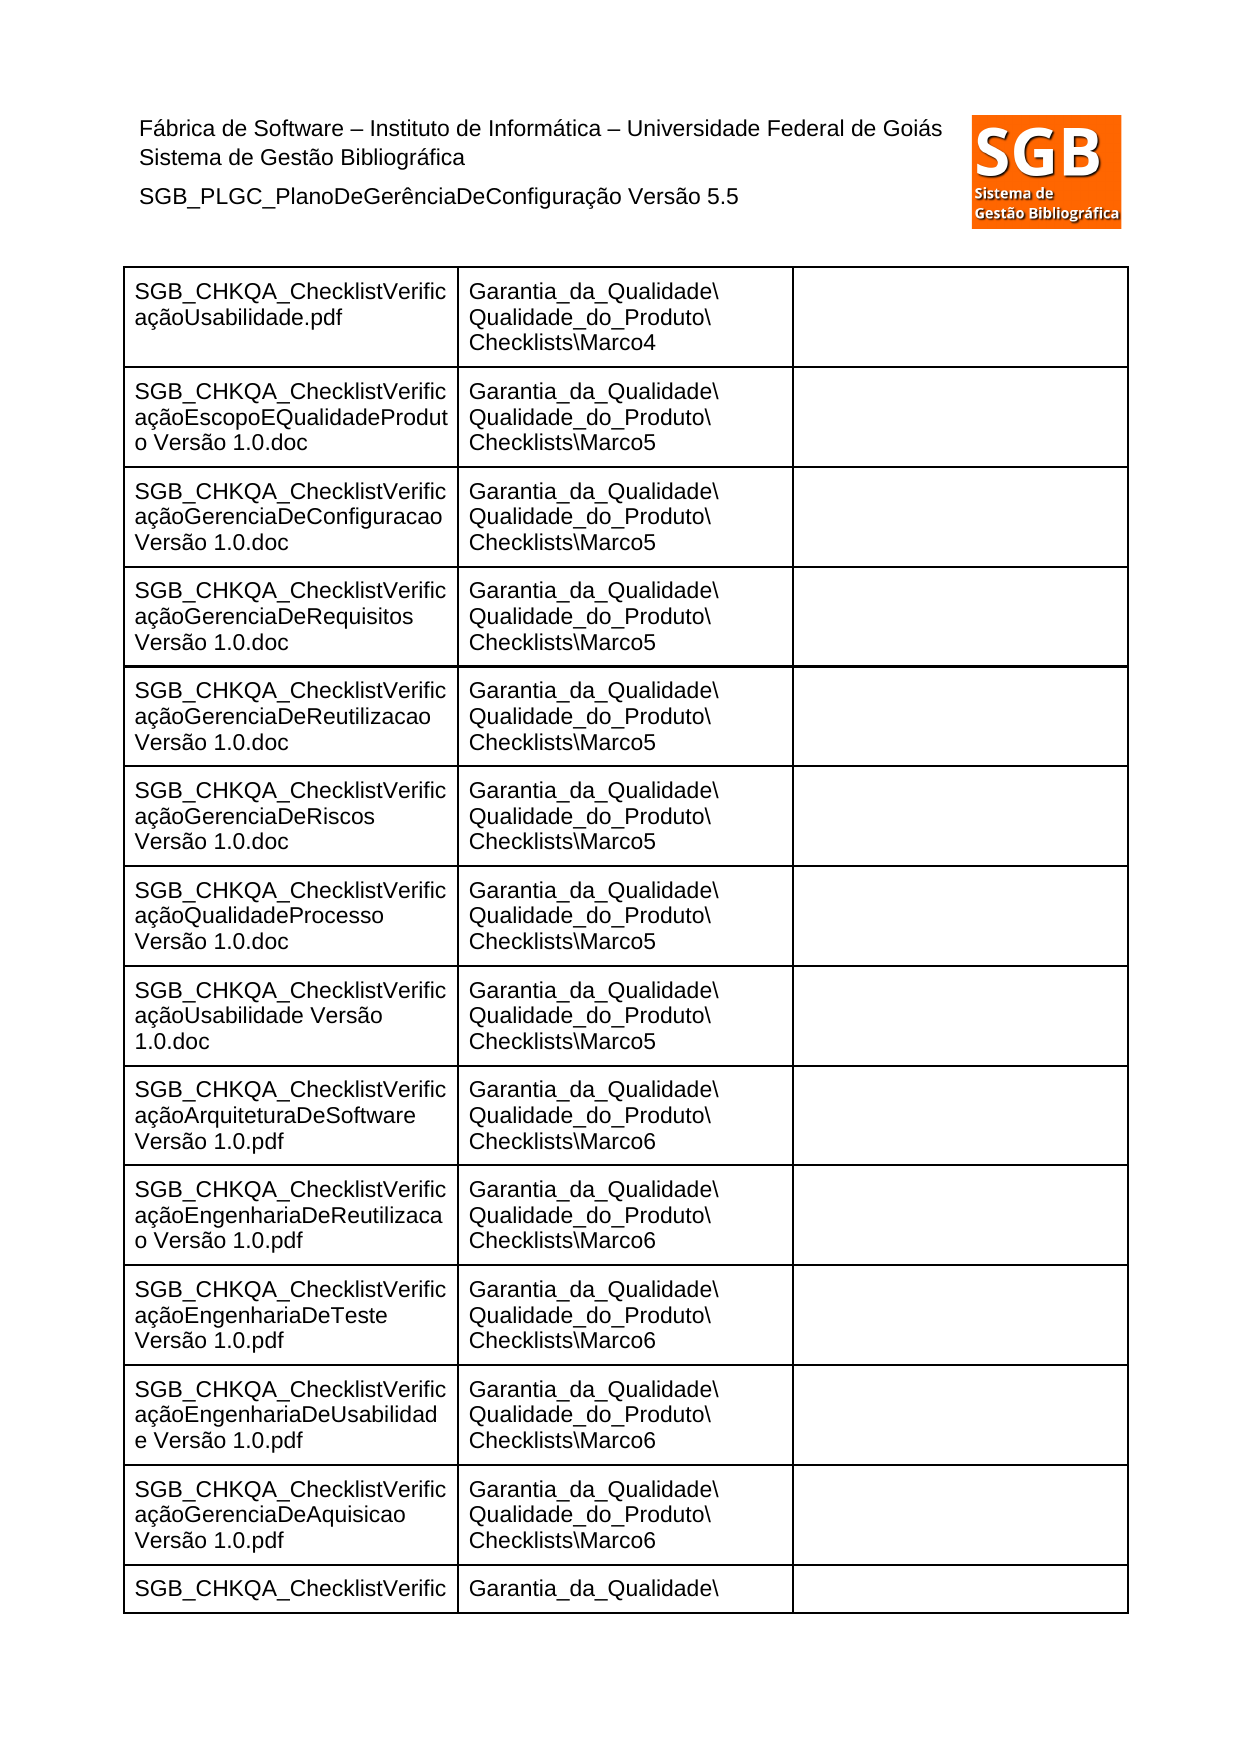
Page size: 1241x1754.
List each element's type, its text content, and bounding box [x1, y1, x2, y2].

table_cell SGB_CHKQA_ChecklistVerificaçãoArquiteturaDeSoftware Versão 1.0.pdf [125, 1067, 457, 1164]
table_cell [794, 568, 1127, 665]
table_cell SGB_CHKQA_ChecklistVerificaçãoGerenciaDeReutilizacao Versão 1.0.doc [125, 668, 457, 765]
table_cell Garantia_da_Qualidade\Qualidade_do_Produto\Checklists\Marco5 [459, 468, 792, 566]
table_cell Garantia_da_Qualidade\ [459, 1566, 792, 1612]
table_cell [794, 867, 1127, 965]
table_cell Garantia_da_Qualidade\Qualidade_do_Produto\Checklists\Marco6 [459, 1366, 792, 1464]
table_cell [794, 268, 1127, 366]
table_cell Garantia_da_Qualidade\Qualidade_do_Produto\Checklists\Marco6 [459, 1466, 792, 1563]
table_cell SGB_CHKQA_ChecklistVerificaçãoEngenhariaDeTeste Versão 1.0.pdf [125, 1266, 457, 1364]
table_cell [794, 1166, 1127, 1264]
table_cell Garantia_da_Qualidade\Qualidade_do_Produto\Checklists\Marco5 [459, 368, 792, 466]
table_cell SGB_CHKQA_ChecklistVerificaçãoGerenciaDeAquisicao Versão 1.0.pdf [125, 1466, 457, 1563]
table_cell SGB_CHKQA_ChecklistVerificaçãoEscopoEQualidadeProduto Versão 1.0.doc [125, 368, 457, 466]
table_cell [794, 1067, 1127, 1164]
table_cell [794, 1366, 1127, 1464]
table_cell Garantia_da_Qualidade\Qualidade_do_Produto\Checklists\Marco5 [459, 668, 792, 765]
table_cell [794, 1566, 1127, 1612]
table_cell [794, 468, 1127, 566]
table_cell Garantia_da_Qualidade\Qualidade_do_Produto\Checklists\Marco5 [459, 568, 792, 665]
table_cell [794, 967, 1127, 1064]
table_cell SGB_CHKQA_ChecklistVerificaçãoQualidadeProcesso Versão 1.0.doc [125, 867, 457, 965]
table_cell SGB_CHKQA_ChecklistVerific [125, 1566, 457, 1612]
table_cell SGB_CHKQA_ChecklistVerificaçãoGerenciaDeRequisitos Versão 1.0.doc [125, 568, 457, 665]
table_cell [794, 1266, 1127, 1364]
table_cell Garantia_da_Qualidade\Qualidade_do_Produto\Checklists\Marco4 [459, 268, 792, 366]
table_cell SGB_CHKQA_ChecklistVerificaçãoGerenciaDeConfiguracao Versão 1.0.doc [125, 468, 457, 566]
table_cell [794, 668, 1127, 765]
table_cell Garantia_da_Qualidade\Qualidade_do_Produto\Checklists\Marco5 [459, 867, 792, 965]
table_cell Garantia_da_Qualidade\Qualidade_do_Produto\Checklists\Marco6 [459, 1266, 792, 1364]
table_cell [794, 1466, 1127, 1563]
table_cell SGB_CHKQA_ChecklistVerificaçãoUsabilidade Versão 1.0.doc [125, 967, 457, 1064]
table_cell SGB_CHKQA_ChecklistVerificaçãoEngenhariaDeUsabilidade Versão 1.0.pdf [125, 1366, 457, 1464]
table_cell [794, 368, 1127, 466]
table_cell Garantia_da_Qualidade\Qualidade_do_Produto\Checklists\Marco6 [459, 1166, 792, 1264]
table_cell Garantia_da_Qualidade\Qualidade_do_Produto\Checklists\Marco5 [459, 967, 792, 1064]
table_cell SGB_CHKQA_ChecklistVerificaçãoEngenhariaDeReutilizacao Versão 1.0.pdf [125, 1166, 457, 1264]
table_cell Garantia_da_Qualidade\Qualidade_do_Produto\Checklists\Marco6 [459, 1067, 792, 1164]
table_cell SGB_CHKQA_ChecklistVerificaçãoUsabilidade.pdf [125, 268, 457, 366]
table_cell SGB_CHKQA_ChecklistVerificaçãoGerenciaDeRiscos Versão 1.0.doc [125, 767, 457, 865]
picture [971, 115, 1122, 229]
table_cell [794, 767, 1127, 865]
table_cell Garantia_da_Qualidade\Qualidade_do_Produto\Checklists\Marco5 [459, 767, 792, 865]
